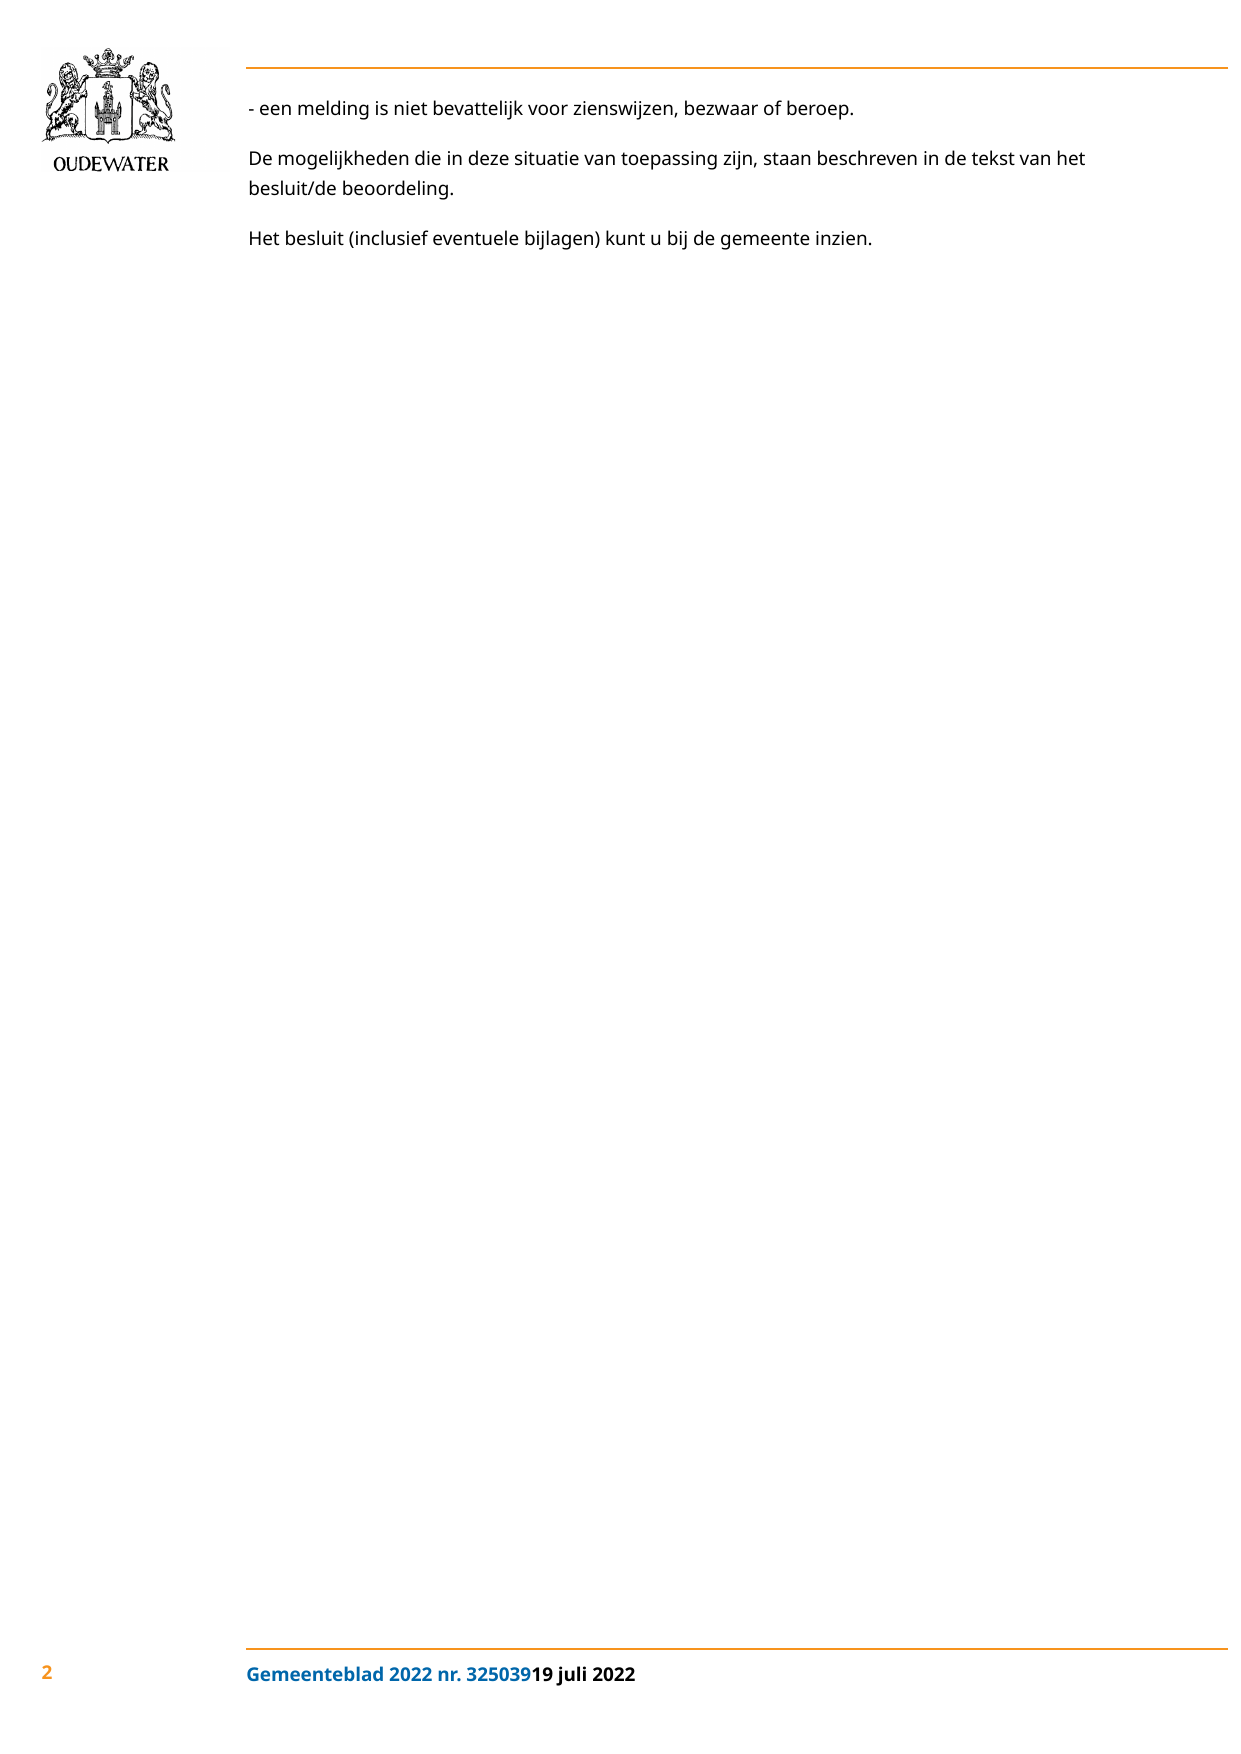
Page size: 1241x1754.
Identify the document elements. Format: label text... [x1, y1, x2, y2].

text - een melding is niet bevattelijk voor zienswijzen, bezwaar of beroep. [248, 95, 1152, 121]
picture [41, 47, 231, 172]
text Het besluit (inclusief eventuele bijlagen) kunt u bij de gemeente inzien. [248, 225, 1152, 251]
text De mogelijkheden die in deze situatie van toepassing zijn, staan beschreven in de tekst van het besluit/de beoordeling. [248, 145, 1152, 201]
